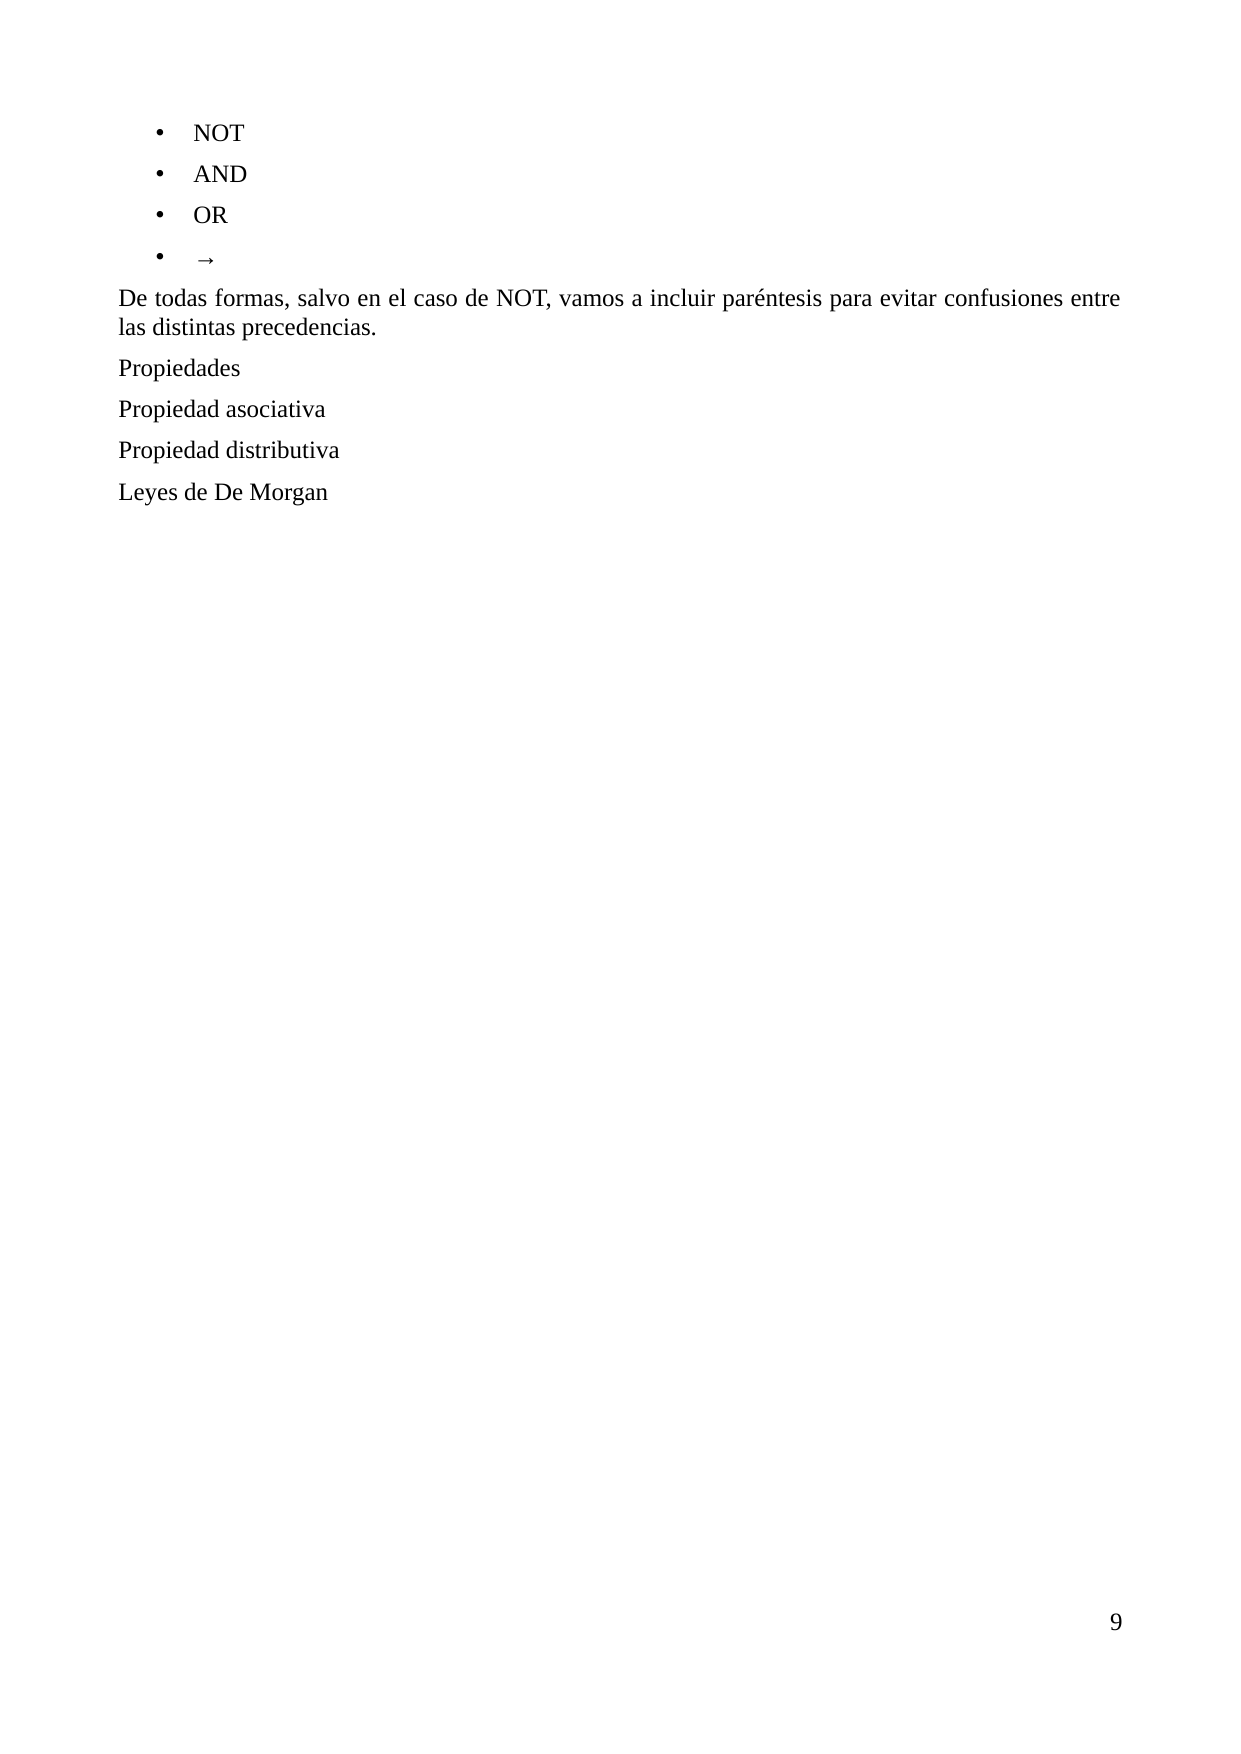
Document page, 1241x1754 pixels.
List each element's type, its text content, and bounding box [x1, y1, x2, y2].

text Leyes de De Morgan [118, 477, 1122, 506]
list AND [156, 159, 1122, 188]
text De todas formas, salvo en el caso de NOT, vamos a incluir paréntesis para evitar confusiones entre las distintas precedencias. [118, 283, 1122, 341]
list OR [156, 201, 1122, 229]
text Propiedad asociativa [118, 394, 1122, 423]
text Propiedades [118, 353, 1122, 382]
list NOT [156, 118, 1122, 147]
list → [156, 242, 1122, 271]
text Propiedad distributiva [118, 436, 1122, 464]
